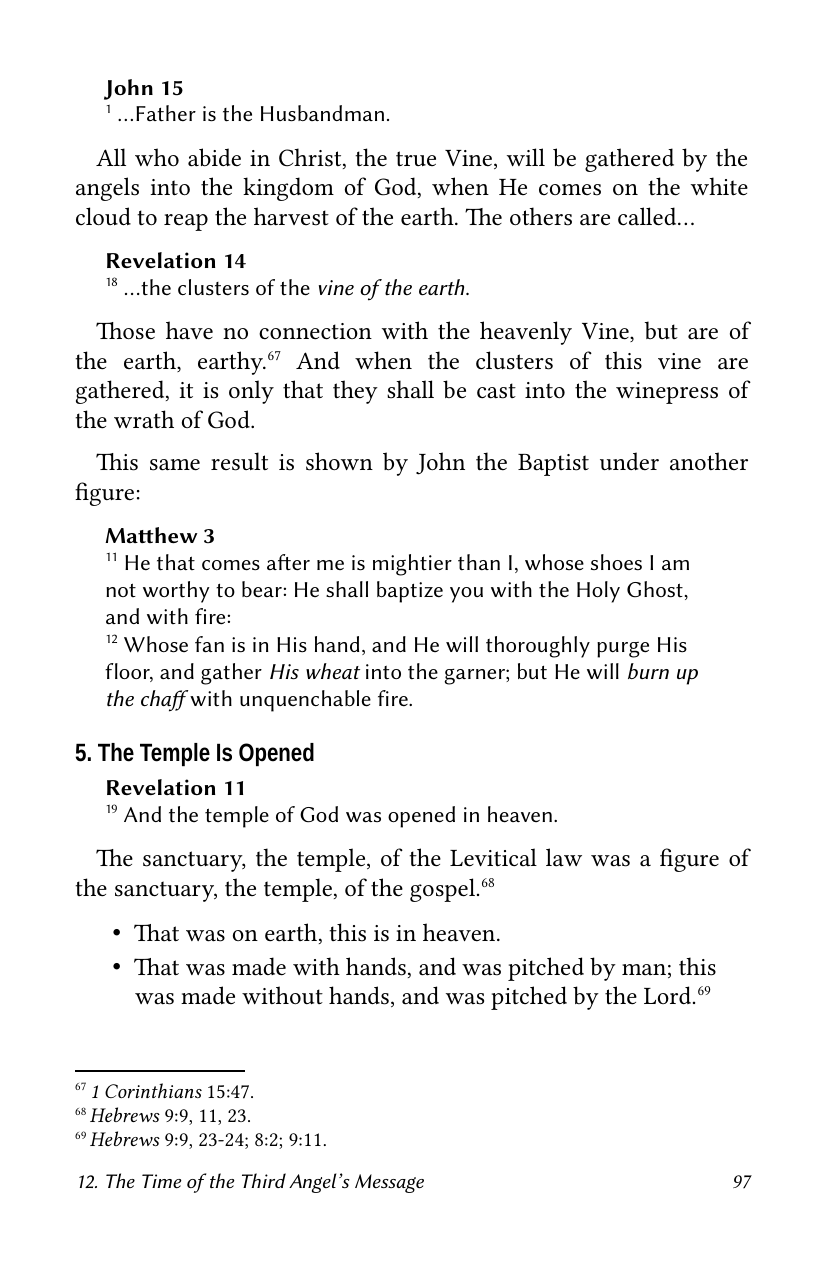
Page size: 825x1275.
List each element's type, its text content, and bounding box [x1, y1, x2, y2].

text 18 ...the clusters of the vine of the earth. [105, 274, 720, 301]
text Revelation 11 [105, 775, 750, 801]
text 12 Whose fan is in His hand, and He will thoroughly purge His floor, and gather His wheat into the garner; but He will burn up the chaff with unquenchable fire. [105, 632, 720, 712]
text John 15 [105, 75, 750, 101]
text Revelation 14 [105, 248, 750, 274]
text 1 ...Father is the Husbandman. [105, 101, 720, 127]
text All who abide in Christ, the true Vine, will be gathered by the angels into the kingdom of God, when He comes on the white cloud to reap the harvest of the earth. The others are called… [75, 143, 750, 232]
subtitle 5. The Temple Is Opened [75, 738, 750, 766]
list Hebrews 9:9, 23-24; 8:2; 9:11. [75, 1128, 750, 1152]
text Those have no connection with the heavenly Vine, but are of the earth, earthy. And when the clusters of this vine are gathered, it is only that they shall be cast into the winepress of the wrath of God. [75, 317, 750, 435]
text The sanctuary, the temple, of the Levitical law was a figure of the sanctuary, the temple, of the gospel. [75, 844, 750, 902]
text This same result is shown by John the Baptist under another figure: [75, 448, 750, 507]
text 11 He that comes after me is mightier than I, whose shoes I am not worthy to bear: He shall baptize you with the Holy Ghost, and with fire: [105, 549, 720, 630]
list That was made with hands, and was pitched by man; this was made without hands, and was pitched by the Lord. [112, 953, 750, 1010]
text 1 Corinthians 15:47. [75, 1080, 750, 1104]
text Hebrews 9:9, 11, 23. [75, 1104, 750, 1128]
list That was on earth, this is in heaven. [112, 919, 750, 947]
text 19 And the temple of God was opened in heaven. [105, 801, 720, 828]
text Matthew 3 [105, 523, 750, 549]
